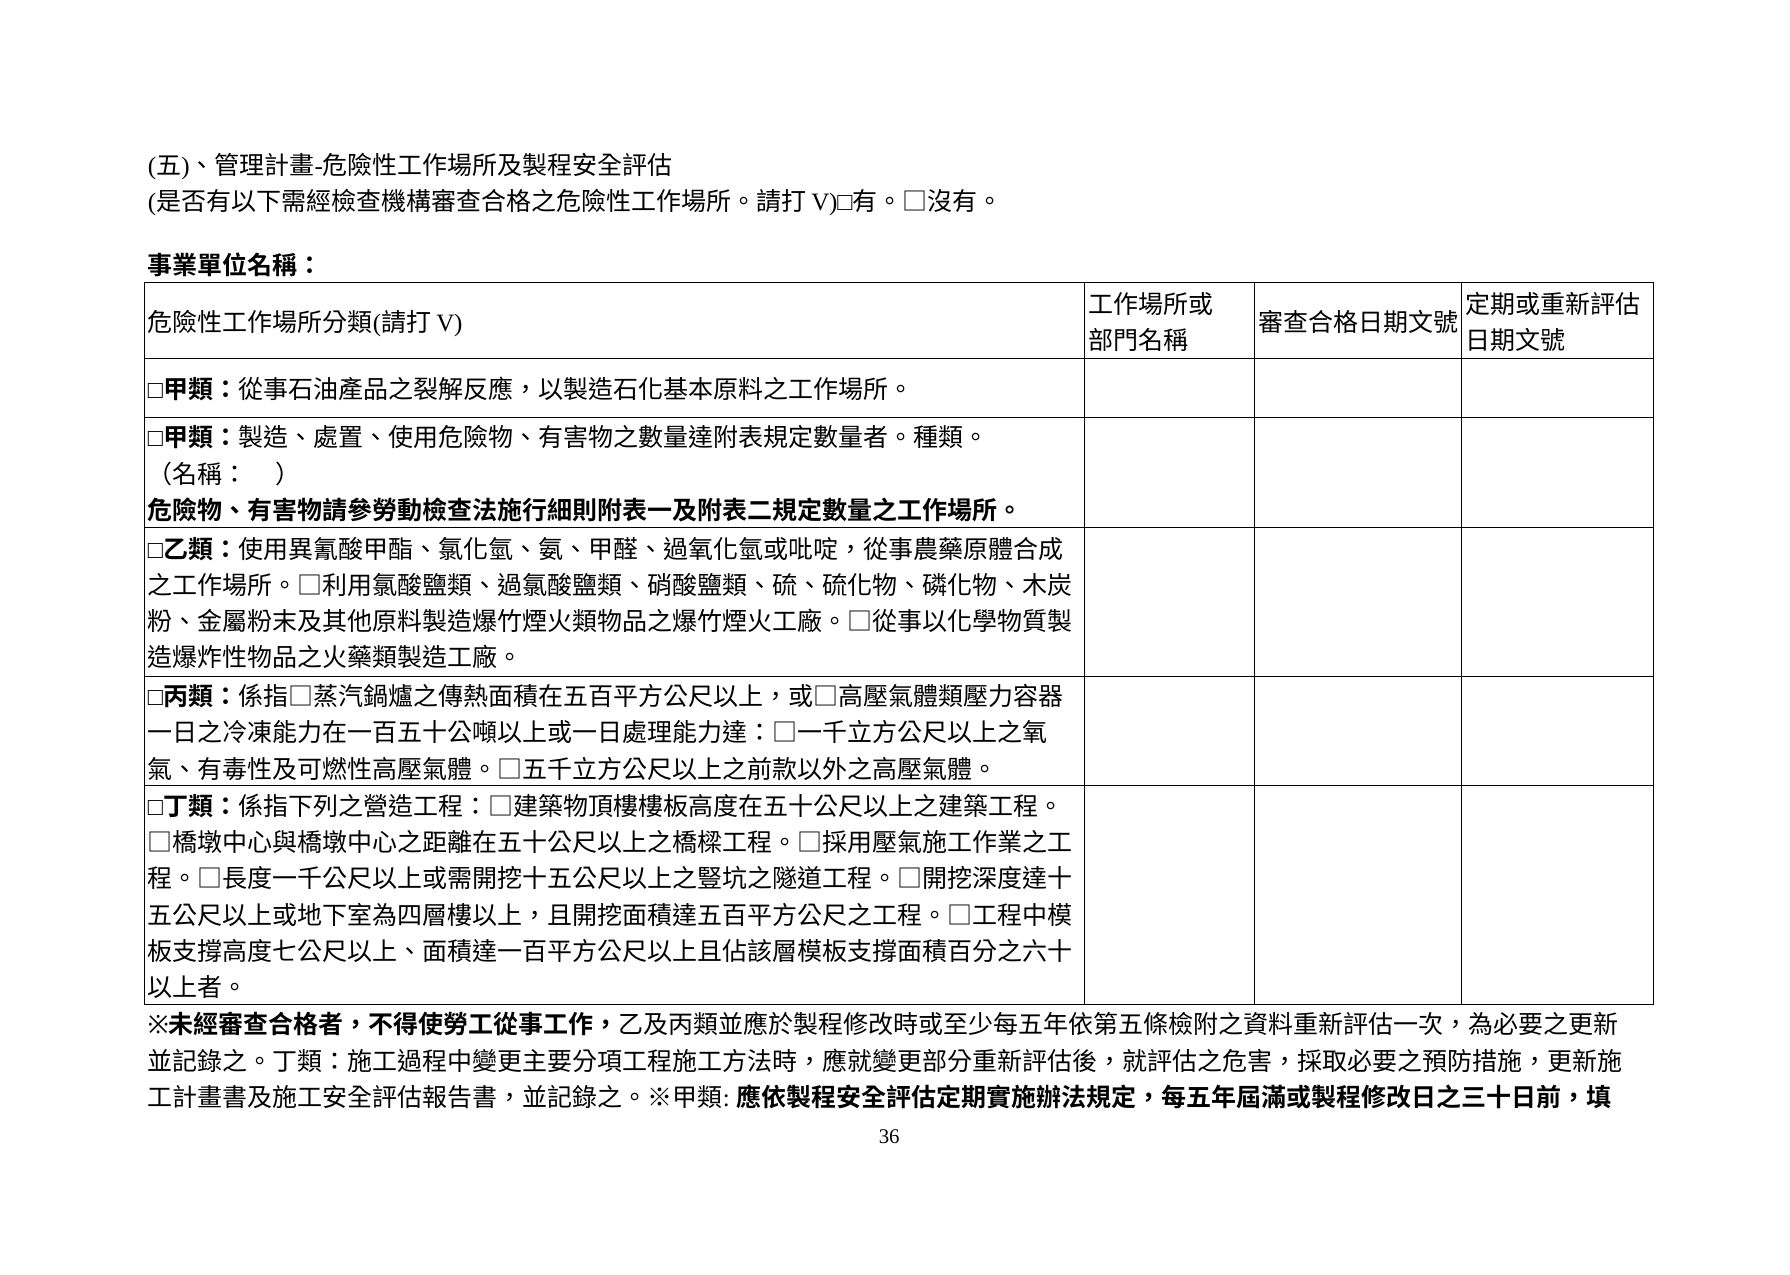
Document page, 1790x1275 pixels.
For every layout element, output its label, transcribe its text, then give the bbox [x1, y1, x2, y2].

table_cell [1255, 418, 1461, 527]
table_cell □甲類：從事石油產品之裂解反應，以製造石化基本原料之工作場所。 [145, 359, 1084, 417]
table_cell [1085, 359, 1254, 417]
text 事業單位名稱： [148, 246, 1630, 282]
table_cell [1255, 528, 1461, 676]
table_cell [1462, 786, 1653, 1004]
table_cell □丙類：係指□蒸汽鍋爐之傳熱面積在五百平方公尺以上，或□高壓氣體類壓力容器一日之冷凍能力在一百五十公噸以上或一日處理能力達：□一千立方公尺以上之氧氣、有毒性及可燃性高壓氣體。□五千立方公尺以上之前款以外之高壓氣體。 [145, 677, 1084, 785]
table_cell □乙類：使用異氰酸甲酯、氯化氫、氨、甲醛、過氧化氫或吡啶，從事農藥原體合成之工作場所。□利用氯酸鹽類、過氯酸鹽類、硝酸鹽類、硫、硫化物、磷化物、木炭粉、金屬粉末及其他原料製造爆竹煙火類物品之爆竹煙火工廠。□從事以化學物質製造爆炸性物品之火藥類製造工廠。 [145, 528, 1084, 676]
table_cell □甲類：製造、處置、使用危險物、有害物之數量達附表規定數量者。種類。 （名稱： ） 危險物、有害物請參勞動檢查法施行細則附表一及附表二規定數量之工作場所。 [145, 418, 1084, 527]
table_header 危險性工作場所分類(請打V) [145, 283, 1084, 358]
text (是否有以下需經檢查機構審查合格之危險性工作場所。請打V)□有。□沒有。 [148, 181, 1630, 217]
table_cell [1255, 359, 1461, 417]
table_cell [1462, 359, 1653, 417]
table_cell [1085, 786, 1254, 1004]
table_cell [1085, 528, 1254, 676]
table_header 工作場所或 部門名稱 [1085, 283, 1254, 358]
subtitle 管理計畫-危險性工作場所及製程安全評估 [148, 148, 1630, 181]
text ※未經審查合格者，不得使勞工從事工作，乙及丙類並應於製程修改時或至少每五年依第五條檢附之資料重新評估一次，為必要之更新並記錄之。丁類：施工過程中變更主要分項工程施工方法時，應就變更部分重新評估後，就評估之危害，採取必要之預防措施，更新施工計畫書及施工安全評估報告書，並記錄之。※甲類: 應依製程安全評估定期實施辦法規定，每五年屆滿或製程修改日之三十日前，填 [148, 1005, 1630, 1114]
table_cell [1085, 677, 1254, 785]
table_cell □丁類：係指下列之營造工程：□建築物頂樓樓板高度在五十公尺以上之建築工程。□橋墩中心與橋墩中心之距離在五十公尺以上之橋樑工程。□採用壓氣施工作業之工程。□長度一千公尺以上或需開挖十五公尺以上之豎坑之隧道工程。□開挖深度達十五公尺以上或地下室為四層樓以上，且開挖面積達五百平方公尺之工程。□工程中模板支撐高度七公尺以上、面積達一百平方公尺以上且佔該層模板支撐面積百分之六十以上者。 [145, 786, 1084, 1004]
table_cell [1462, 418, 1653, 527]
table_cell [1462, 677, 1653, 785]
table_header 審查合格日期文號 [1255, 283, 1461, 358]
table_cell [1255, 677, 1461, 785]
table_cell [1085, 418, 1254, 527]
table_cell [1255, 786, 1461, 1004]
table_cell [1462, 528, 1653, 676]
table_header 定期或重新評估日期文號 [1462, 283, 1653, 358]
